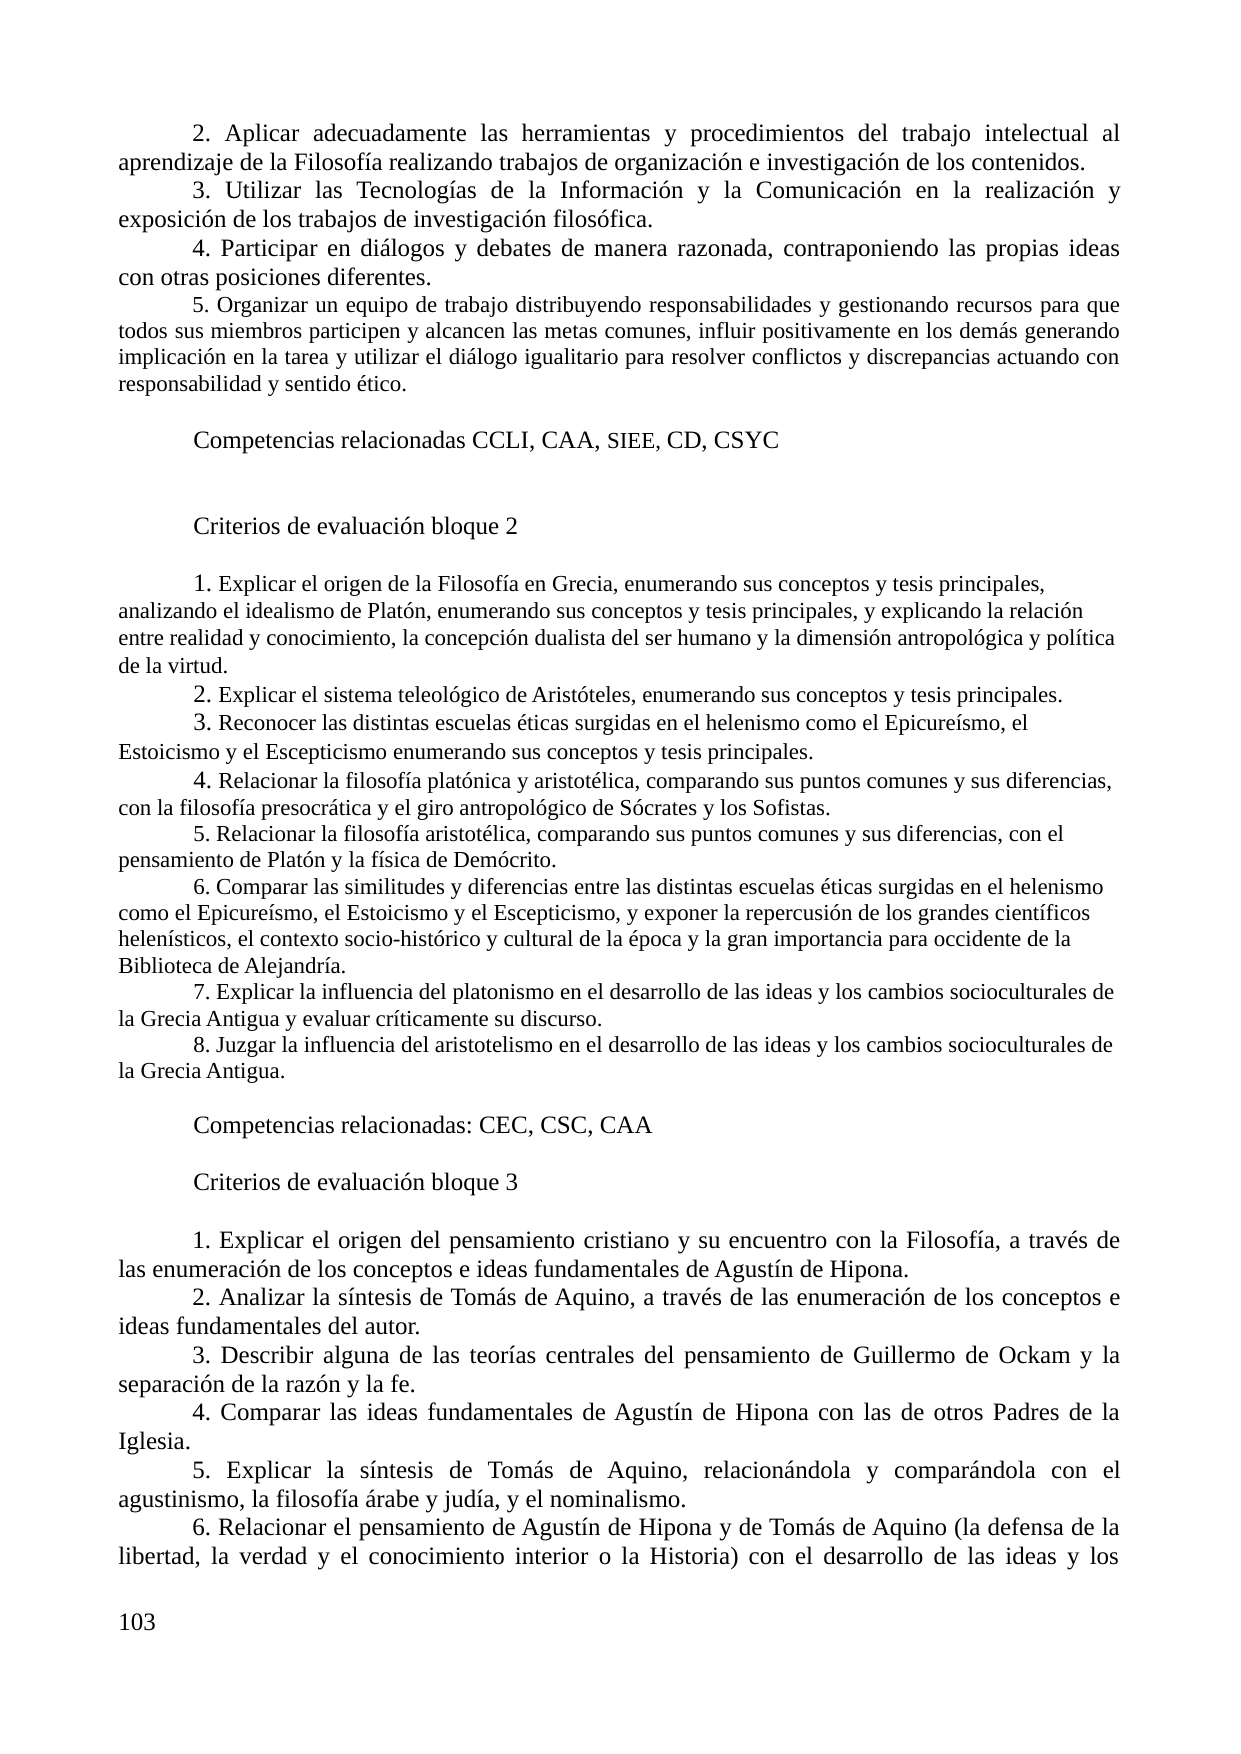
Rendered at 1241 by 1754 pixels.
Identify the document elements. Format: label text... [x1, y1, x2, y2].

text 5. Explicar la síntesis de Tomás de Aquino, relacionándola y comparándola con el agustinismo, la filosofía árabe y judía, y el nominalismo. [118, 1455, 1121, 1512]
text 6. Relacionar el pensamiento de Agustín de Hipona y de Tomás de Aquino (la defensa de la libertad, la verdad y el conocimiento interior o la Historia) con el desarrollo de las ideas y los [118, 1512, 1121, 1570]
text Competencias relacionadas: CEC, CSC, CAA [118, 1110, 1121, 1139]
text 1. Explicar el origen de la Filosofía en Grecia, enumerando sus conceptos y tesis principales, analizando el idealismo de Platón, enumerando sus conceptos y tesis principales, y explicando la relación entre realidad y conocimiento, la concepción dualista del ser humano y la dimensión antropológica y política de la virtud. [118, 568, 1121, 679]
text 2. Aplicar adecuadamente las herramientas y procedimientos del trabajo intelectual al aprendizaje de la Filosofía realizando trabajos de organización e investigación de los contenidos. [118, 118, 1121, 176]
text 4. Participar en diálogos y debates de manera razonada, contraponiendo las propias ideas con otras posiciones diferentes. [118, 233, 1121, 291]
text 4. Comparar las ideas fundamentales de Agustín de Hipona con las de otros Padres de la Iglesia. [118, 1397, 1121, 1455]
text 7. Explicar la influencia del platonismo en el desarrollo de las ideas y los cambios socioculturales de la Grecia Antigua y evaluar críticamente su discurso. [118, 978, 1121, 1031]
text 8. Juzgar la influencia del aristotelismo en el desarrollo de las ideas y los cambios socioculturales de la Grecia Antigua. [118, 1031, 1121, 1084]
text 1. Explicar el origen del pensamiento cristiano y su encuentro con la Filosofía, a través de las enumeración de los conceptos e ideas fundamentales de Agustín de Hipona. [118, 1225, 1121, 1282]
text 3. Utilizar las Tecnologías de la Información y la Comunicación en la realización y exposición de los trabajos de investigación filosófica. [118, 176, 1121, 233]
text 4. Relacionar la filosofía platónica y aristotélica, comparando sus puntos comunes y sus diferencias, con la filosofía presocrática y el giro antropológico de Sócrates y los Sofistas. [118, 765, 1121, 820]
text 3. Describir alguna de las teorías centrales del pensamiento de Guillermo de Ockam y la separación de la razón y la fe. [118, 1340, 1121, 1397]
text Competencias relacionadas CCLI, CAA, SIEE, CD, CSYC [118, 425, 1121, 453]
text 2. Analizar la síntesis de Tomás de Aquino, a través de las enumeración de los conceptos e ideas fundamentales del autor. [118, 1282, 1121, 1340]
text 5. Organizar un equipo de trabajo distribuyendo responsabilidades y gestionando recursos para que todos sus miembros participen y alcancen las metas comunes, influir positivamente en los demás generando implicación en la tarea y utilizar el diálogo igualitario para resolver conflictos y discrepancias actuando con responsabilidad y sentido ético. [118, 291, 1121, 396]
text Criterios de evaluación bloque 2 [118, 511, 1121, 540]
text 2. Explicar el sistema teleológico de Aristóteles, enumerando sus conceptos y tesis principales. [118, 679, 1121, 707]
text Criterios de evaluación bloque 3 [118, 1167, 1121, 1196]
text 5. Relacionar la filosofía aristotélica, comparando sus puntos comunes y sus diferencias, con el pensamiento de Platón y la física de Demócrito. [118, 820, 1121, 873]
text 6. Comparar las similitudes y diferencias entre las distintas escuelas éticas surgidas en el helenismo como el Epicureísmo, el Estoicismo y el Escepticismo, y exponer la repercusión de los grandes científicos helenísticos, el contexto socio-histórico y cultural de la época y la gran importancia para occidente de la Biblioteca de Alejandría. [118, 873, 1121, 978]
text 3. Reconocer las distintas escuelas éticas surgidas en el helenismo como el Epicureísmo, el Estoicismo y el Escepticismo enumerando sus conceptos y tesis principales. [118, 707, 1121, 765]
